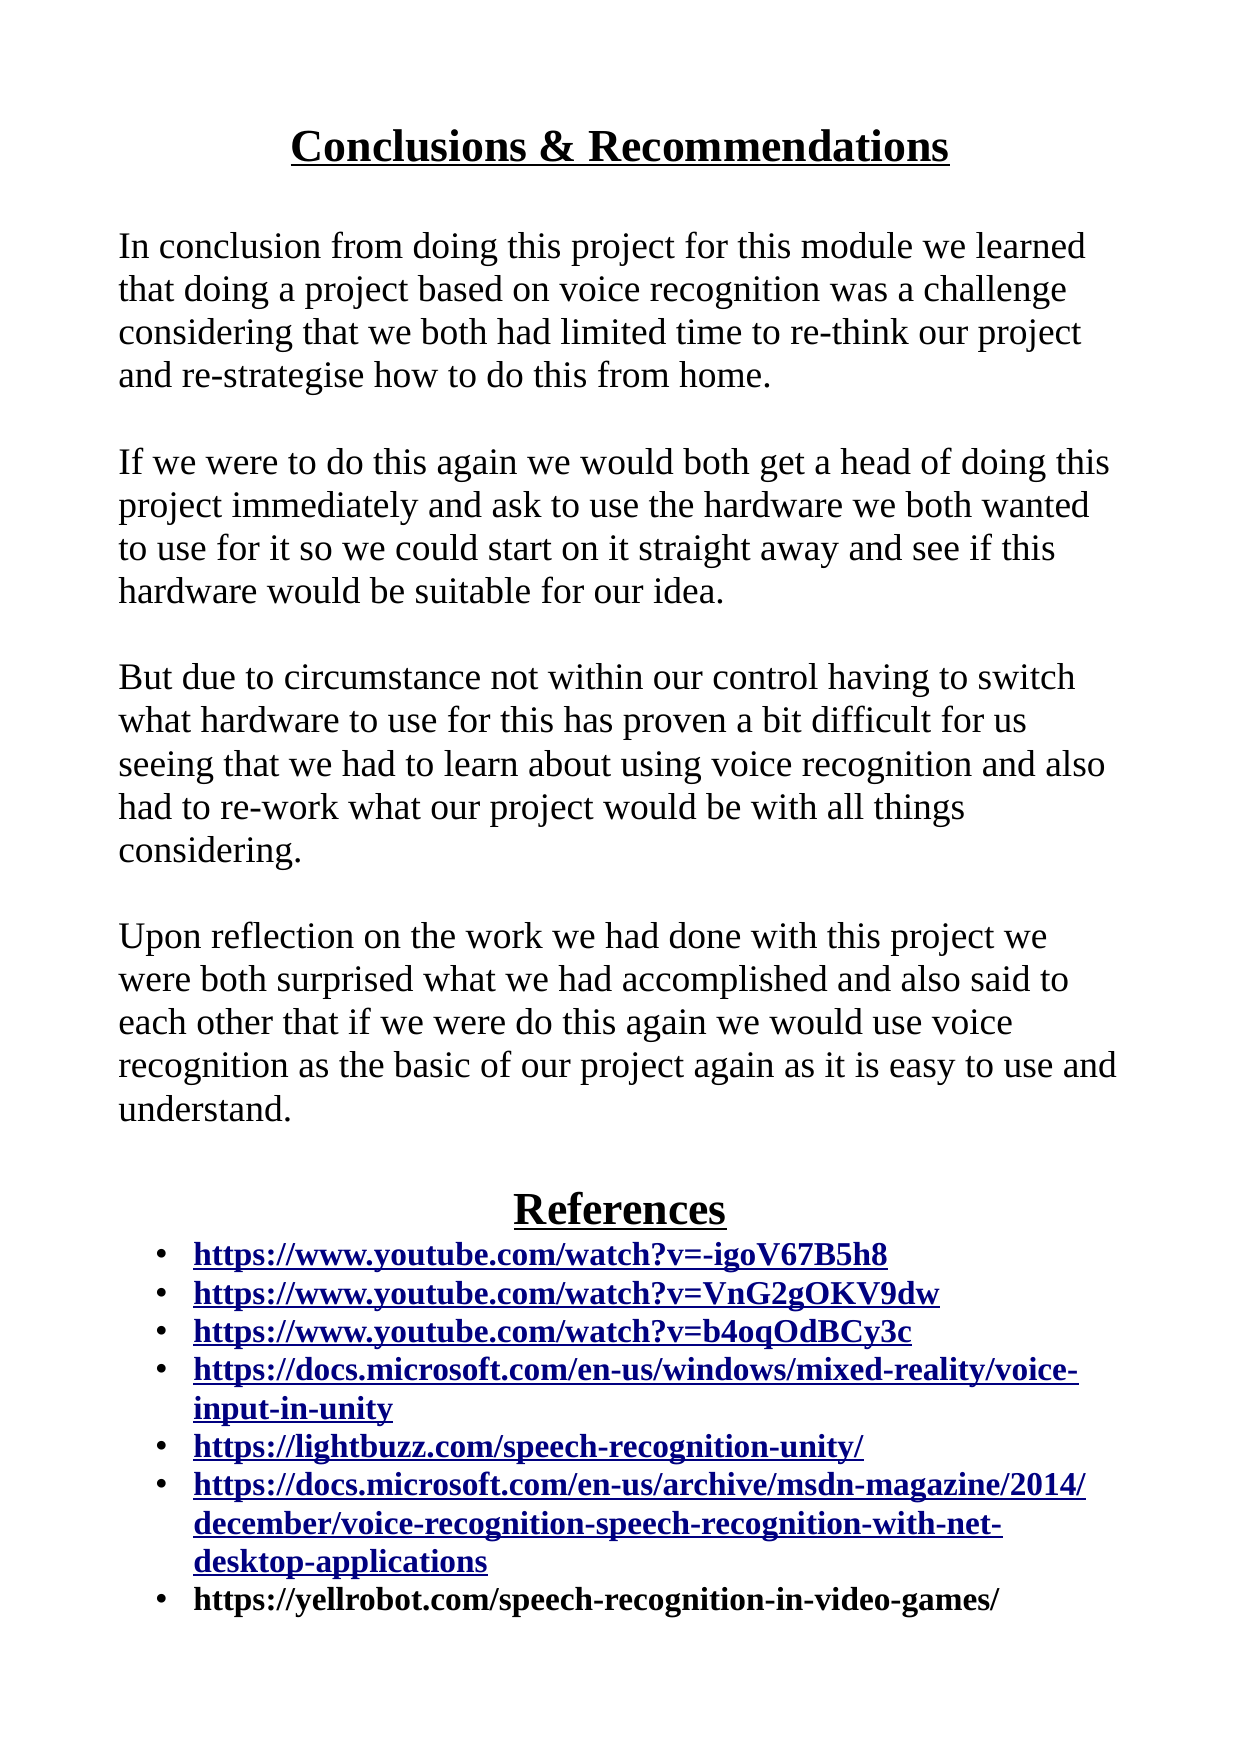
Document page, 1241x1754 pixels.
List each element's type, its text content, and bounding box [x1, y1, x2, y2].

list https://docs.microsoft.com/en-us/windows/mixed-reality/voice-input-in-unity [156, 1349, 1122, 1426]
list https://www.youtube.com/watch?v=VnG2gOKV9dw [156, 1273, 1122, 1311]
text Upon reflection on the work we had done with this project we were both surprised what we had accomplished and also said to each other that if we were do this again we would use voice recognition as the basic of our project again as it is easy to use and understand. [118, 913, 1122, 1129]
list https://yellrobot.com/speech-recognition-in-video-games/ [156, 1579, 1122, 1618]
list https://www.youtube.com/watch?v=b4oqOdBCy3c [156, 1311, 1122, 1349]
text Conclusions & Recommendations [118, 118, 1122, 171]
text If we were to do this again we would both get a head of doing this project immediately and ask to use the hardware we both wanted to use for it so we could start on it straight away and see if this hardware would be suitable for our idea. [118, 439, 1122, 612]
list https://lightbuzz.com/speech-recognition-unity/ [156, 1426, 1122, 1464]
text In conclusion from doing this project for this module we learned that doing a project based on voice recognition was a challenge considering that we both had limited time to re-think our project and re-strategise how to do this from home. [118, 223, 1122, 396]
text But due to circumstance not within our control having to switch what hardware to use for this has proven a bit difficult for us seeing that we had to learn about using voice recognition and also had to re-work what our project would be with all things considering. [118, 655, 1122, 870]
text References [118, 1182, 1122, 1234]
list https://docs.microsoft.com/en-us/archive/msdn-magazine/2014/december/voice-recognition-speech-recognition-with-net-desktop-applications [156, 1464, 1122, 1579]
list https://www.youtube.com/watch?v=-igoV67B5h8 [156, 1234, 1122, 1273]
